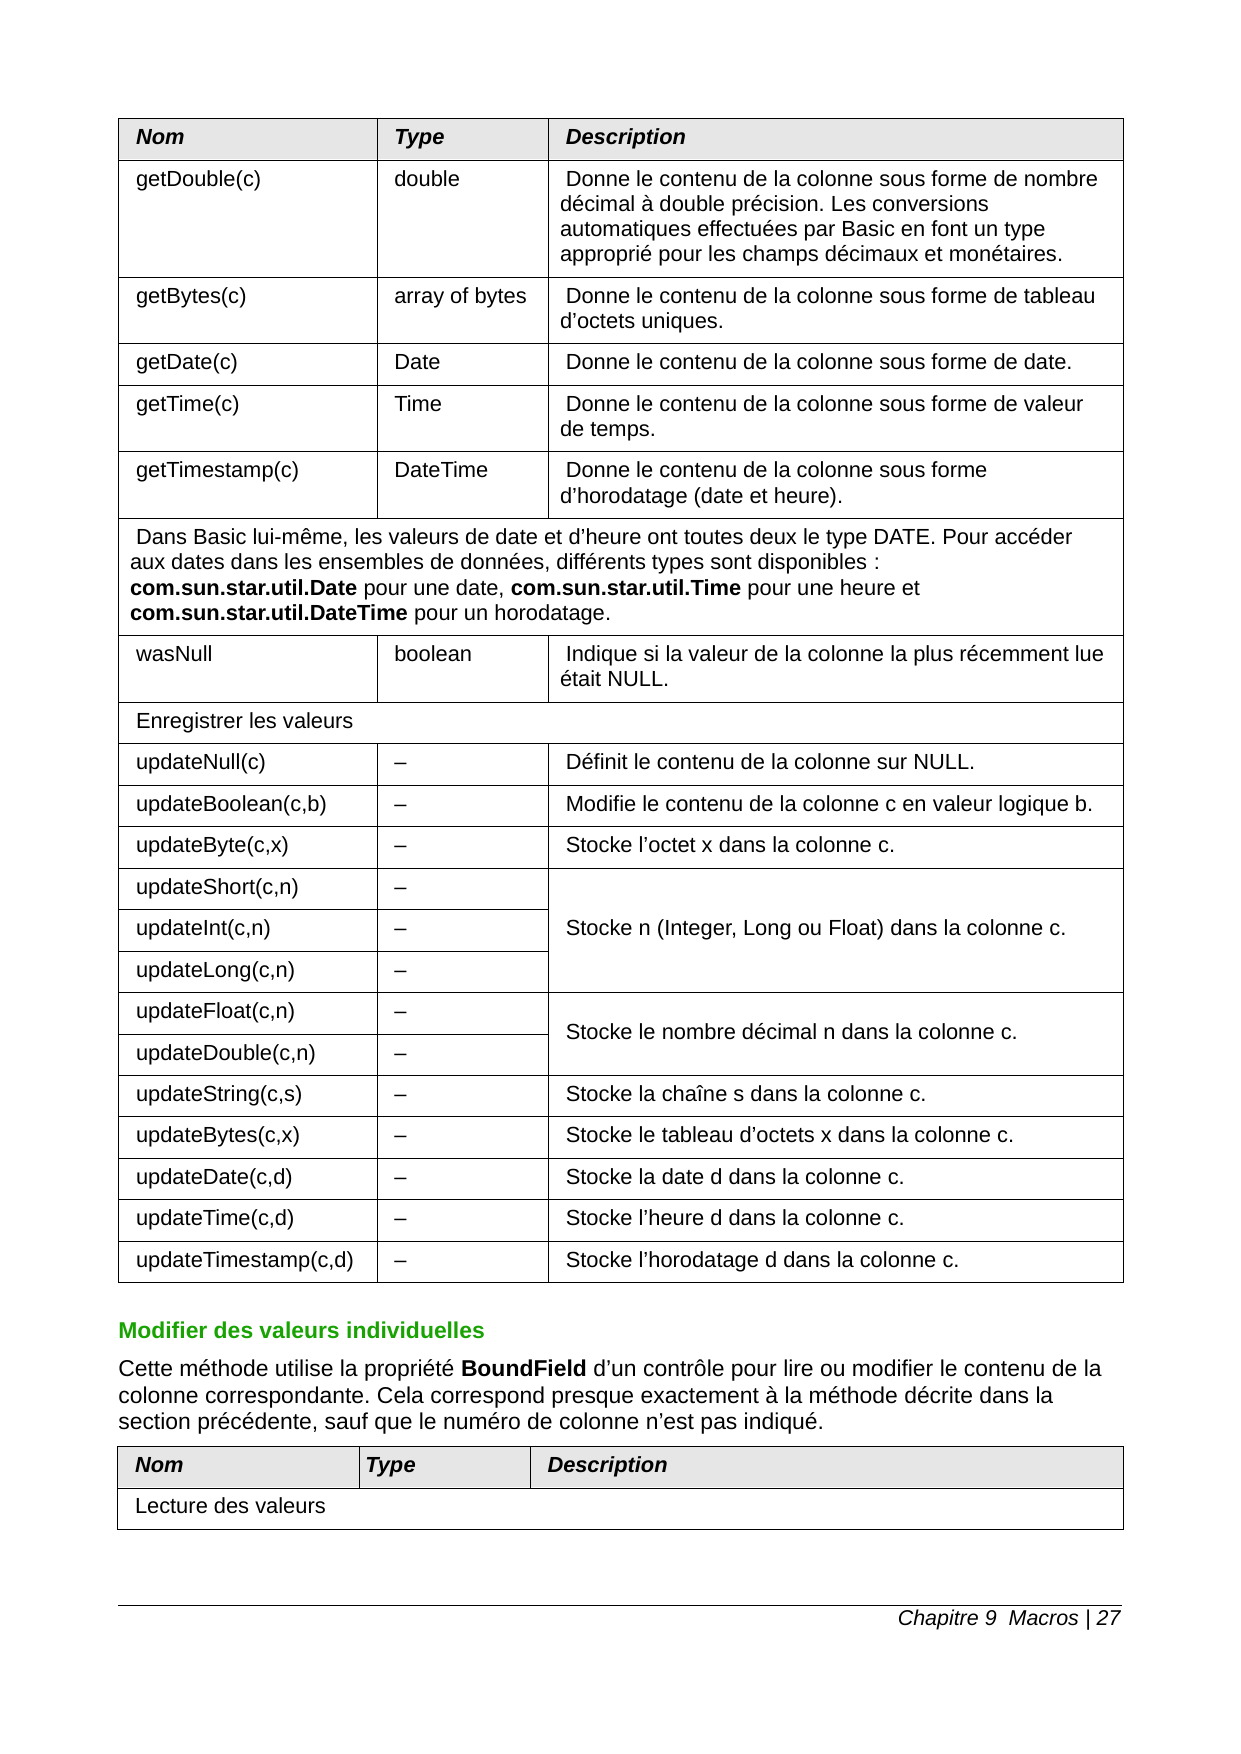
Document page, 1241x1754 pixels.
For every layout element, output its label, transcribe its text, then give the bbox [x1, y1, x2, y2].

table_cell Indique si la valeur de la colonne la plus récemment lue était NULL. [549, 636, 1123, 702]
table_cell Stocke l’heure d dans la colonne c. [549, 1200, 1123, 1241]
table_cell DateTime [378, 452, 548, 518]
table_cell Stocke le nombre décimal n dans la colonne c. [549, 993, 1123, 1075]
table_cell updateDate(c,d) [119, 1159, 377, 1199]
table_cell updateString(c,s) [119, 1076, 377, 1116]
table_cell getDate(c) [119, 344, 377, 385]
table_cell – [378, 1035, 548, 1075]
table_cell – [378, 1200, 548, 1241]
table_cell Définit le contenu de la colonne sur NULL. [549, 744, 1123, 785]
table_cell boolean [378, 636, 548, 702]
table_cell Stocke n (Integer, Long ou Float) dans la colonne c. [549, 869, 1123, 992]
table_cell array of bytes [378, 278, 548, 343]
table_cell Donne le contenu de la colonne sous forme de date. [549, 344, 1123, 385]
table_cell Stocke l’horodatage d dans la colonne c. [549, 1242, 1123, 1282]
table_cell Donne le contenu de la colonne sous forme de nombre décimal à double précision. Les conversions automatiques effectuées par Basic en font un type approprié pour les champs décimaux et monétaires. [549, 161, 1123, 277]
table_cell Date [378, 344, 548, 385]
subtitle Modifier des valeurs individuelles [118, 1317, 1122, 1343]
table_cell Time [378, 386, 548, 451]
table_cell updateLong(c,n) [119, 952, 377, 992]
table_cell updateTimestamp(c,d) [119, 1242, 377, 1282]
table_cell Donne le contenu de la colonne sous forme de valeur de temps. [549, 386, 1123, 451]
table_header Type [378, 119, 548, 159]
table_cell getTime(c) [119, 386, 377, 451]
table_cell – [378, 993, 548, 1033]
table_cell Donne le contenu de la colonne sous forme de tableau d’octets uniques. [549, 278, 1123, 343]
table_cell updateInt(c,n) [119, 910, 377, 951]
table_cell wasNull [119, 636, 377, 702]
table_header Type [360, 1447, 530, 1487]
table_cell – [378, 952, 548, 992]
table_cell getBytes(c) [119, 278, 377, 343]
table_header Description [531, 1447, 1123, 1487]
table_cell updateShort(c,n) [119, 869, 377, 909]
table_cell Modifie le contenu de la colonne c en valeur logique b. [549, 786, 1123, 826]
table_cell – [378, 1076, 548, 1116]
table_cell updateFloat(c,n) [119, 993, 377, 1033]
table_cell updateBytes(c,x) [119, 1117, 377, 1158]
table_cell Stocke le tableau d’octets x dans la colonne c. [549, 1117, 1123, 1158]
table_cell – [378, 1159, 548, 1199]
table_header Nom [119, 119, 377, 159]
table_header Description [549, 119, 1123, 159]
table_cell Lecture des valeurs [118, 1489, 1123, 1529]
table_cell updateDouble(c,n) [119, 1035, 377, 1075]
table_cell updateNull(c) [119, 744, 377, 785]
table_cell Dans Basic lui-même, les valeurs de date et d’heure ont toutes deux le type DATE. Pour accéder aux dates dans les ensembles de données, différents types sont disponibles : com.sun.star.util.Date pour une date, com.sun.star.util.Time pour une heure et com.sun.star.util.DateTime pour un horodatage. [119, 519, 1123, 635]
table_cell getTimestamp(c) [119, 452, 377, 518]
table_cell Stocke l’octet x dans la colonne c. [549, 827, 1123, 868]
table_cell – [378, 1117, 548, 1158]
table_cell – [378, 869, 548, 909]
table_cell updateTime(c,d) [119, 1200, 377, 1241]
table_header Nom [118, 1447, 359, 1487]
table_cell – [378, 910, 548, 951]
table_cell Enregistrer les valeurs [119, 703, 1123, 743]
table_cell – [378, 1242, 548, 1282]
text Cette méthode utilise la propriété BoundField d’un contrôle pour lire ou modifier le contenu de la colonne correspondante. Cela correspond presque exactement à la méthode décrite dans la section précédente, sauf que le numéro de colonne n’est pas indiqué. [118, 1355, 1122, 1434]
table_cell updateBoolean(c,b) [119, 786, 377, 826]
table_cell – [378, 827, 548, 868]
table_cell updateByte(c,x) [119, 827, 377, 868]
table_cell Stocke la chaîne s dans la colonne c. [549, 1076, 1123, 1116]
table_cell – [378, 786, 548, 826]
table_cell Donne le contenu de la colonne sous forme d’horodatage (date et heure). [549, 452, 1123, 518]
table_cell double [378, 161, 548, 277]
table_cell – [378, 744, 548, 785]
table_cell Stocke la date d dans la colonne c. [549, 1159, 1123, 1199]
table_cell getDouble(c) [119, 161, 377, 277]
